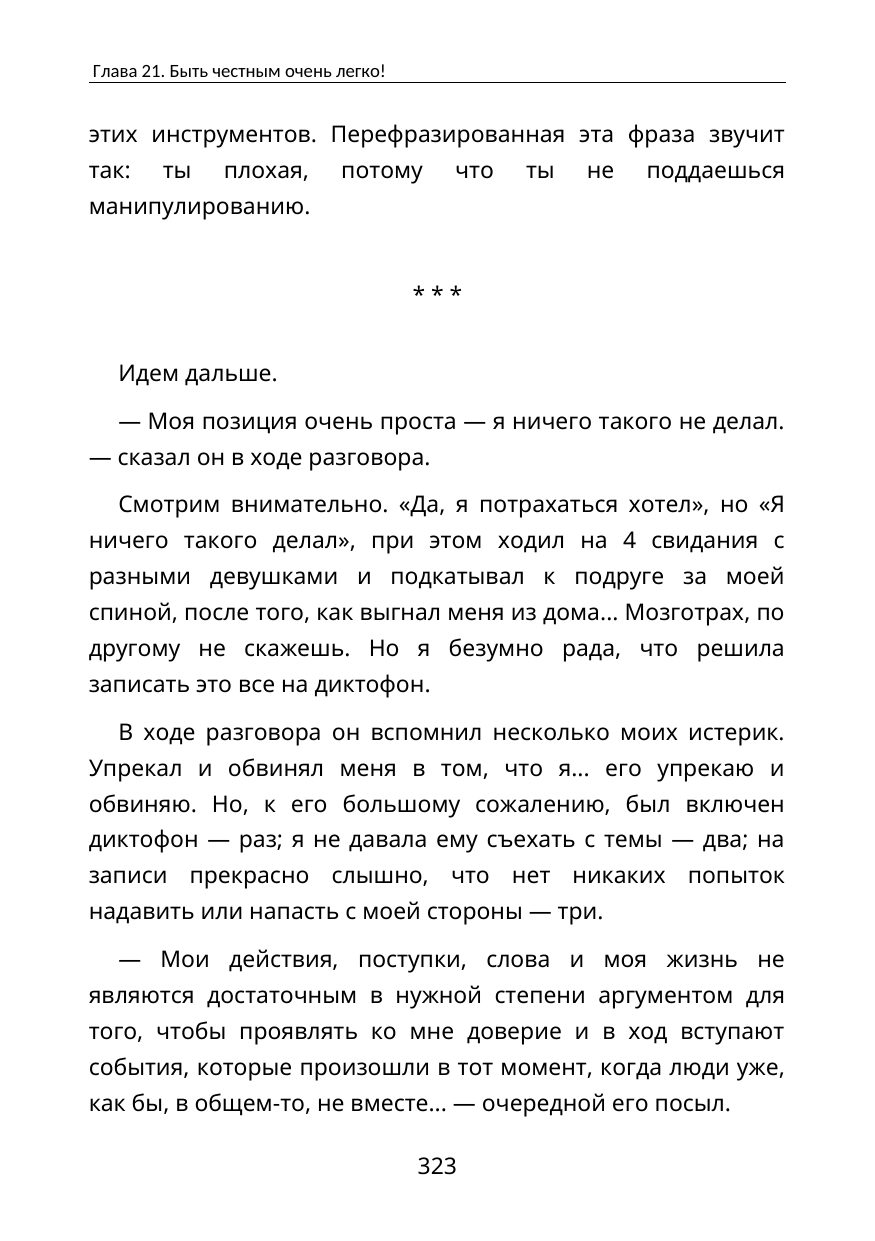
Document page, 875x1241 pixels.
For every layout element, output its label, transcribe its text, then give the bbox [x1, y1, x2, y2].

text Смотрим внимательно. «Да, я потрахаться хотел», но «Я ничего такого делал», при этом ходил на 4 свидания с разными девушками и подкатывал к подруге за моей спиной, после того, как выгнал меня из дома... Мозготрах, по другому не скажешь. Но я безумно рада, что решила записать это все на диктофон. [88, 488, 786, 699]
text — Мои действия, поступки, слова и моя жизнь не являются достаточным в нужной степени аргументом для того, чтобы проявлять ко мне доверие и в ход вступают события, которые произошли в тот момент, когда люди уже, как бы, в общем-то, не вместе... — очередной его посыл. [88, 943, 786, 1118]
subtitle * * * [88, 279, 786, 311]
text Идем дальше. [88, 357, 786, 388]
text В ходе разговора он вспомнил несколько моих истерик. Упрекал и обвинял меня в том, что я... его упрекаю и обвиняю. Но, к его большому сожалению, был включен диктофон — раз; я не давала ему съехать с темы — два; на записи прекрасно слышно, что нет никаких попыток надавить или напасть с моей стороны — три. [88, 716, 786, 927]
text — Моя позиция очень проста — я ничего такого не делал. — сказал он в ходе разговора. [88, 404, 786, 472]
text этих инструментов. Перефразированная эта фраза звучит так: ты плохая, потому что ты не поддаешься манипулированию. [88, 118, 786, 221]
